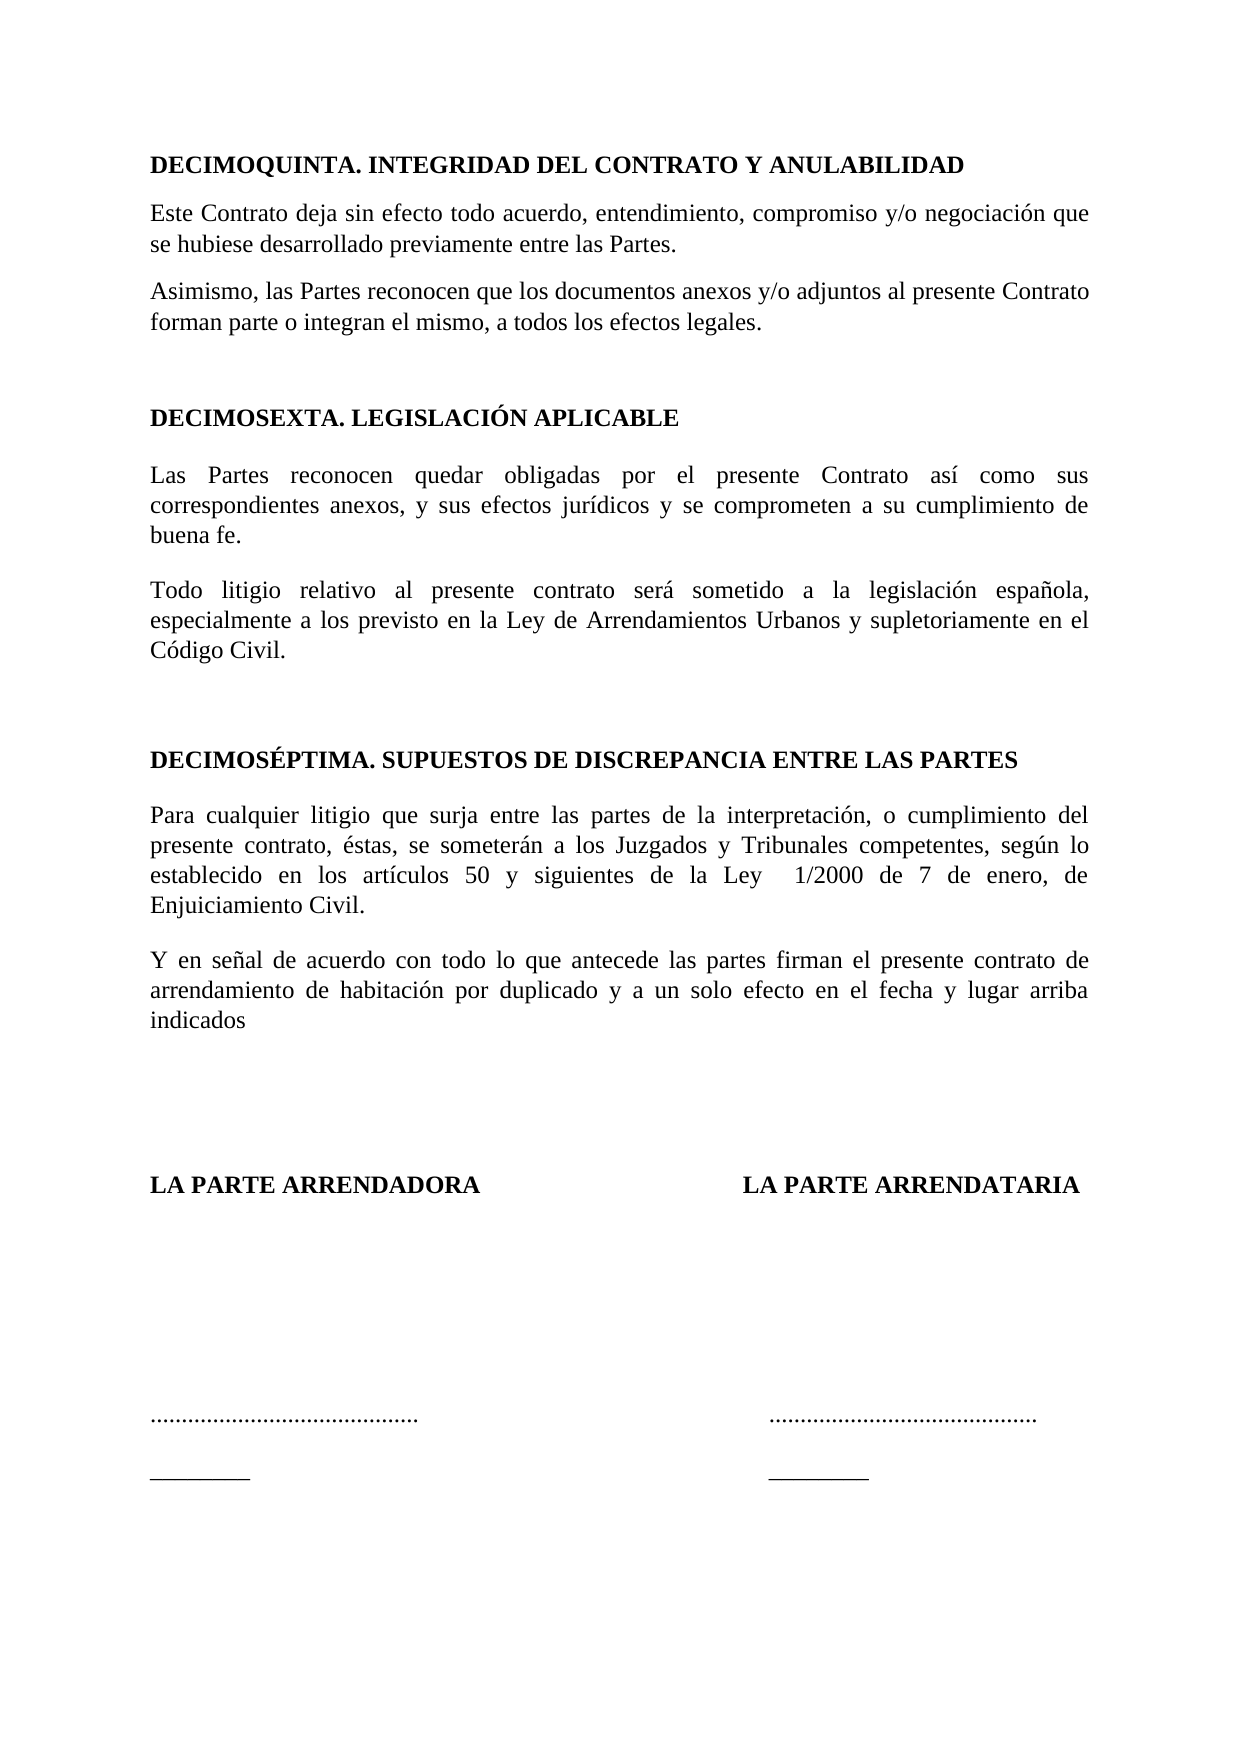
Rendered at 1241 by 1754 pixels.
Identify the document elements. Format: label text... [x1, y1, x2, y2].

text DECIMOQUINTA. INTEGRIDAD DEL CONTRATO Y ANULABILIDAD [150, 150, 1090, 179]
text Y en señal de acuerdo con todo lo que antecede las partes firman el presente contrato de arrendamiento de habitación por duplicado y a un solo efecto en el fecha y lugar arriba indicados [150, 944, 1090, 1034]
text Las Partes reconocen quedar obligadas por el presente Contrato así como sus correspondientes anexos, y sus efectos jurídicos y se comprometen a su cumplimiento de buena fe. [150, 459, 1090, 549]
text ________ ________ [150, 1453, 1090, 1483]
text Este Contrato deja sin efecto todo acuerdo, entendimiento, compromiso y/o negociación que se hubiese desarrollado previamente entre las Partes. [150, 198, 1090, 257]
text ........................................... ........................................... [150, 1309, 1090, 1428]
text Asimismo, las Partes reconocen que los documentos anexos y/o adjuntos al presente Contrato forman parte o integran el mismo, a todos los efectos legales. [150, 276, 1090, 336]
text LA PARTE ARRENDADORA LA PARTE ARRENDATARIA [150, 1169, 1090, 1199]
text DECIMOSEXTA. LEGISLACIÓN APLICABLE [150, 403, 1090, 432]
text DECIMOSÉPTIMA. SUPUESTOS DE DISCREPANCIA ENTRE LAS PARTES [150, 744, 1090, 774]
text Todo litigio relativo al presente contrato será sometido a la legislación española, especialmente a los previsto en la Ley de Arrendamientos Urbanos y supletoriamente en el Código Civil. [150, 574, 1090, 664]
text Para cualquier litigio que surja entre las partes de la interpretación, o cumplimiento del presente contrato, éstas, se someterán a los Juzgados y Tribunales competentes, según lo establecido en los artículos 50 y siguientes de la Ley 1/2000 de 7 de enero, de Enjuiciamiento Civil. [150, 799, 1090, 919]
